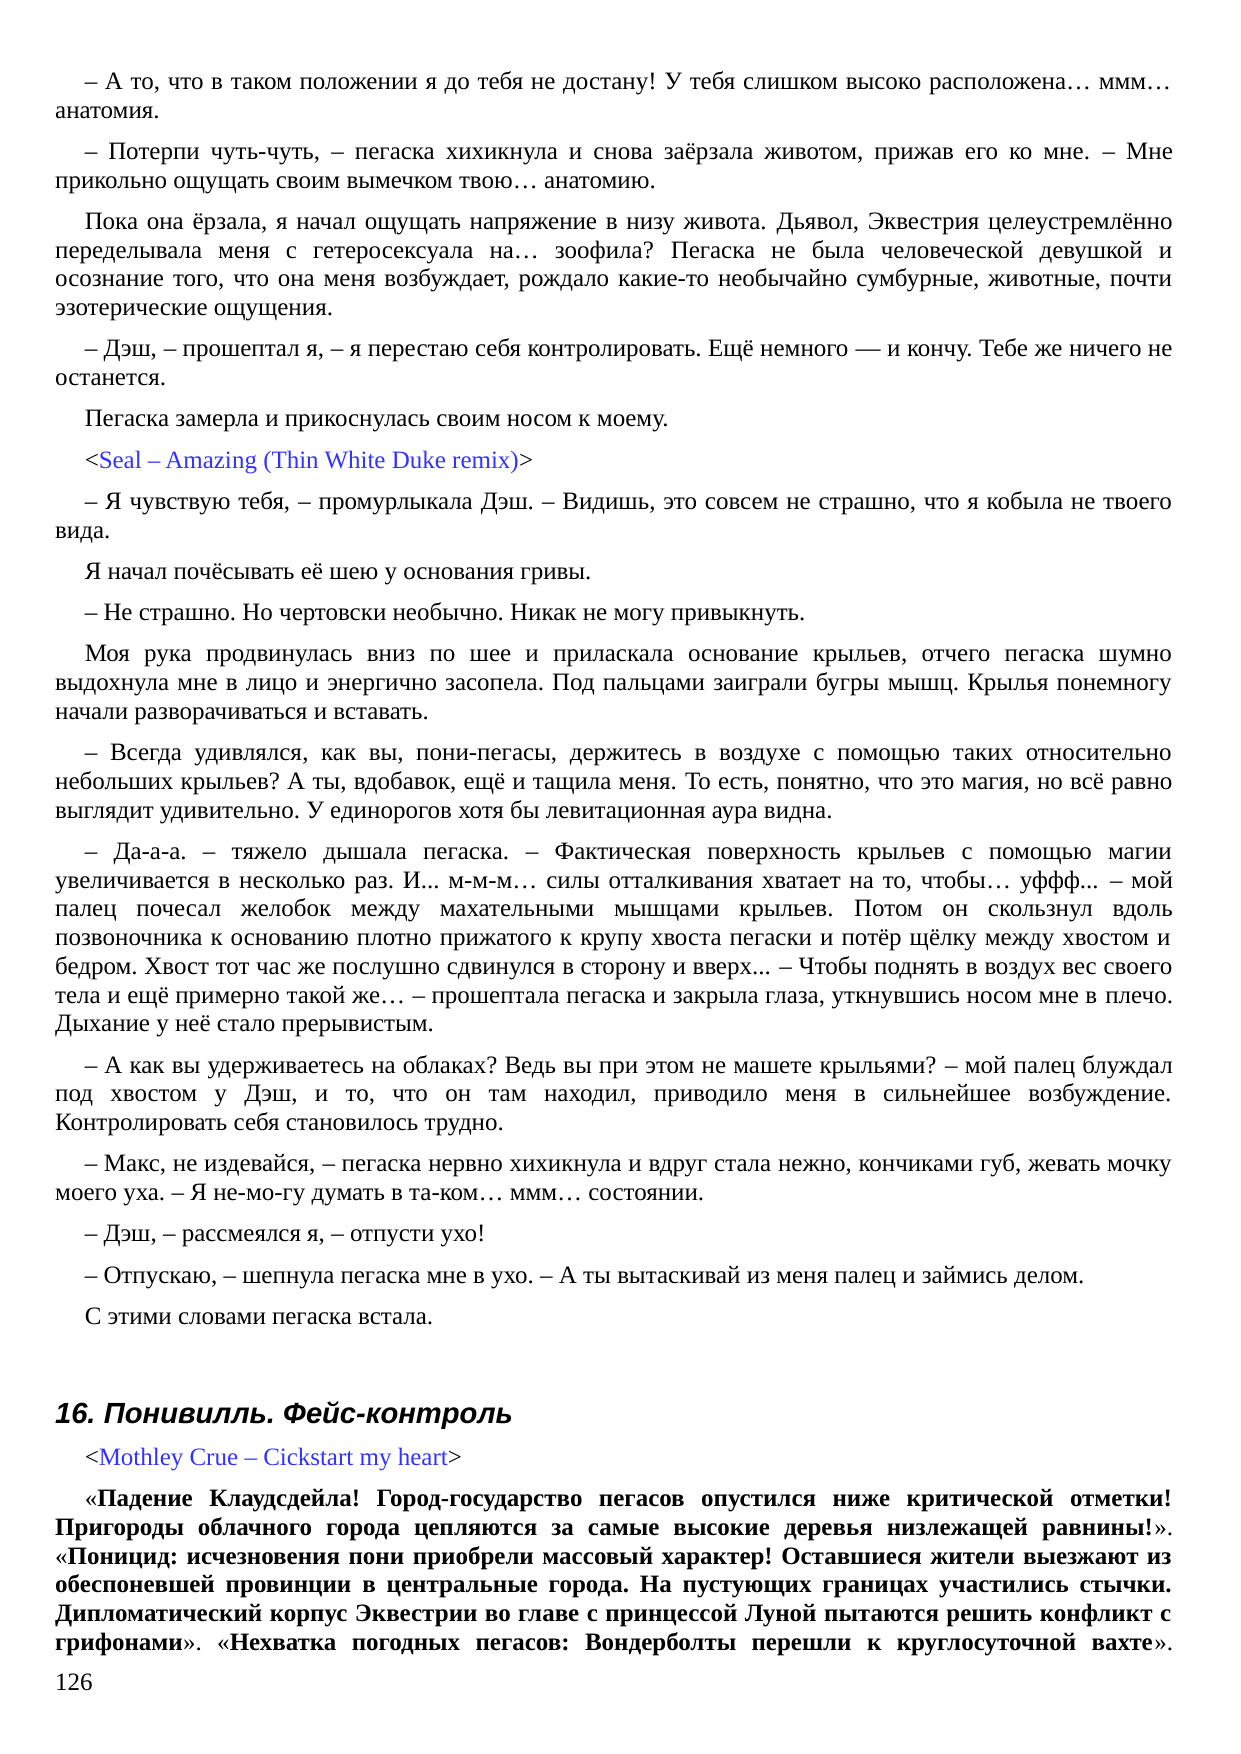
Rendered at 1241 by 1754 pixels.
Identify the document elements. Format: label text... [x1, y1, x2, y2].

text «Падение Клаудсдейла! Город-государство пегасов опустился ниже критической отметки! Пригороды облачного города цепляются за самые высокие деревья низлежащей равнины!». «Поницид: исчезновения пони приобрели массовый характер! Оставшиеся жители выезжают из обеспоневшей провинции в центральные города. На пустующих границах участились стычки. Дипломатический корпус Эквестрии во главе с принцессой Луной пытаются решить конфликт с грифонами». «Нехватка погодных пегасов: Вондерболты перешли к круглосуточной вахте». [55, 1483, 1173, 1656]
text – Я чувствую тебя, – промурлыкала Дэш. – Видишь, это совсем не страшно, что я кобыла не твоего вида. [55, 486, 1173, 543]
text <Mothley Crue – Cickstart my heart> [55, 1442, 1173, 1471]
text – Не страшно. Но чертовски необычно. Никак не могу привыкнуть. [55, 597, 1173, 626]
text – А то, что в таком положении я до тебя не достану! У тебя слишком высоко расположена… ммм… анатомия. [55, 66, 1173, 123]
text – Потерпи чуть-чуть, – пегаска хихикнула и снова заёрзала животом, прижав его ко мне. – Мне прикольно ощущать своим вымечком твою… анатомию. [55, 136, 1173, 193]
text – Дэш, – рассмеялся я, – отпусти ухо! [55, 1218, 1173, 1247]
text – Всегда удивлялся, как вы, пони-пегасы, держитесь в воздухе с помощью таких относительно небольших крыльев? А ты, вдобавок, ещё и тащила меня. То есть, понятно, что это магия, но всё равно выглядит удивительно. У единорогов хотя бы левитационная аура видна. [55, 737, 1173, 823]
text – Макс, не издевайся, – пегаска нервно хихикнула и вдруг стала нежно, кончиками губ, жевать мочку моего уха. – Я не-мо-гу думать в та-ком… ммм… состоянии. [55, 1148, 1173, 1206]
text – Дэш, – прошептал я, – я перестаю себя контролировать. Ещё немного — и кончу. Тебе же ничего не останется. [55, 333, 1173, 391]
text – Да-а-а. – тяжело дышала пегаска. – Фактическая поверхность крыльев с помощью магии увеличивается в несколько раз. И... м-м-м… силы отталкивания хватает на то, чтобы… уффф... – мой палец почесал желобок между махательными мышцами крыльев. Потом он скользнул вдоль позвоночника к основанию плотно прижатого к крупу хвоста пегаски и потёр щёлку между хвостом и бедром. Хвост тот час же послушно сдвинулся в сторону и вверх... – Чтобы поднять в воздух вес своего тела и ещё примерно такой же… – прошептала пегаска и закрыла глаза, уткнувшись носом мне в плечо. Дыхание у неё стало прерывистым. [55, 836, 1173, 1037]
text Моя рука продвинулась вниз по шее и приласкала основание крыльев, отчего пегаска шумно выдохнула мне в лицо и энергично засопела. Под пальцами заиграли бугры мышц. Крылья понемногу начали разворачиваться и вставать. [55, 638, 1173, 725]
text – А как вы удерживаетесь на облаках? Ведь вы при этом не машете крыльями? – мой палец блуждал под хвостом у Дэш, и то, что он там находил, приводило меня в сильнейшее возбуждение. Контролировать себя становилось трудно. [55, 1050, 1173, 1136]
text Пегаска замерла и прикоснулась своим носом к моему. [55, 403, 1173, 432]
text С этими словами пегаска встала. [55, 1301, 1173, 1330]
text Пока она ёрзала, я начал ощущать напряжение в низу живота. Дьявол, Эквестрия целеустремлённо переделывала меня с гетеросексуала на… зоофила? Пегаска не была человеческой девушкой и осознание того, что она меня возбуждает, рождало какие-то необычайно сумбурные, животные, почти эзотерические ощущения. [55, 206, 1173, 321]
text – Отпускаю, – шепнула пегаска мне в ухо. – А ты вытаскивай из меня палец и займись делом. [55, 1260, 1173, 1288]
subtitle 16. Понивилль. Фейс-контроль [55, 1396, 1173, 1429]
text Я начал почёсывать её шею у основания гривы. [55, 556, 1173, 585]
text <Seal – Amazing (Thin White Duke remix)> [55, 445, 1173, 473]
